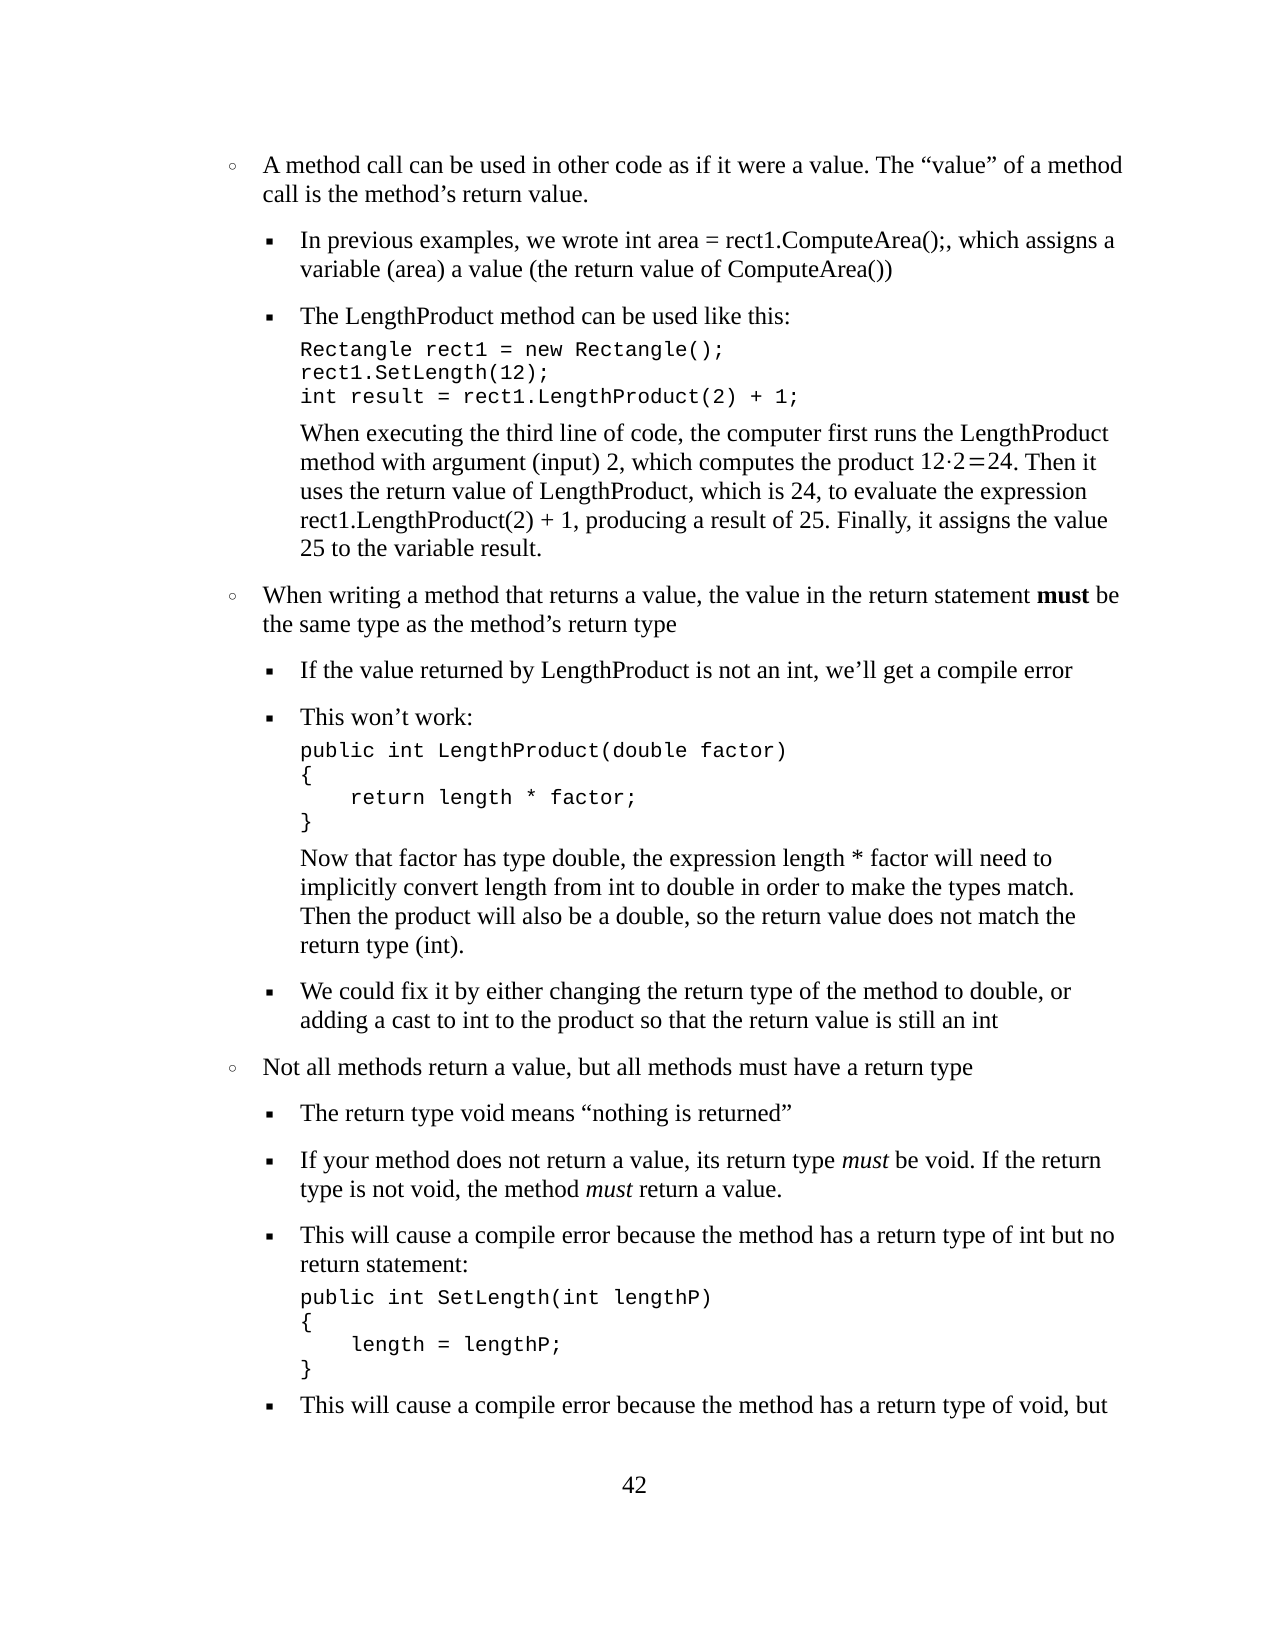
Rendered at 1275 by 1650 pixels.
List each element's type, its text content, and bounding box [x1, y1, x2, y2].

list { [262, 763, 1125, 787]
list Now that factor has type double, the expression length * factor will need to implicitly convert length from int to double in order to make the types match. Then the product will also be a double, so the return value does not match the return type (int). [262, 843, 1125, 958]
list When writing a method that returns a value, the value in the return statement must be the same type as the method’s return type [225, 580, 1125, 638]
list This won’t work: [262, 702, 1125, 731]
list int result = rect1.LengthProduct(2) + 1; [262, 386, 1125, 409]
list The LengthProduct method can be used like this: [262, 301, 1125, 329]
list When executing the third line of code, the computer first runs the LengthProduct method with argument (input) 2, which computes the product . Then it uses the return value of LengthProduct, which is 24, to evaluate the expression rect1.LengthProduct(2) + 1, producing a result of 25. Finally, it assigns the value 25 to the variable result. [262, 418, 1125, 562]
list } [262, 1358, 1125, 1382]
list If your method does not return a value, its return type must be void. If the return type is not void, the method must return a value. [262, 1145, 1125, 1203]
list The return type void means “nothing is returned” [262, 1098, 1125, 1127]
list } [262, 811, 1125, 834]
list This will cause a compile error because the method has a return type of void, but [262, 1391, 1125, 1419]
list length = lengthP; [262, 1334, 1125, 1358]
list return length * factor; [262, 787, 1125, 811]
list Not all methods return a value, but all methods must have a return type [225, 1052, 1125, 1081]
list A method call can be used in other code as if it were a value. The “value” of a method call is the method’s return value. [225, 150, 1125, 207]
list In previous examples, we wrote int area = rect1.ComputeArea();, which assigns a variable (area) a value (the return value of ComputeArea()) [262, 225, 1125, 283]
list Rectangle rect1 = new Rectangle(); [262, 338, 1125, 362]
list rect1.SetLength(12); [262, 362, 1125, 386]
list public int SetLength(int lengthP) [262, 1287, 1125, 1311]
list { [262, 1311, 1125, 1334]
list This will cause a compile error because the method has a return type of int but no return statement: [262, 1221, 1125, 1278]
list public int LengthProduct(double factor) [262, 740, 1125, 763]
list If the value returned by LengthProduct is not an int, we’ll get a compile error [262, 656, 1125, 684]
list We could fix it by either changing the return type of the method to double, or adding a cast to int to the product so that the return value is still an int [262, 976, 1125, 1034]
